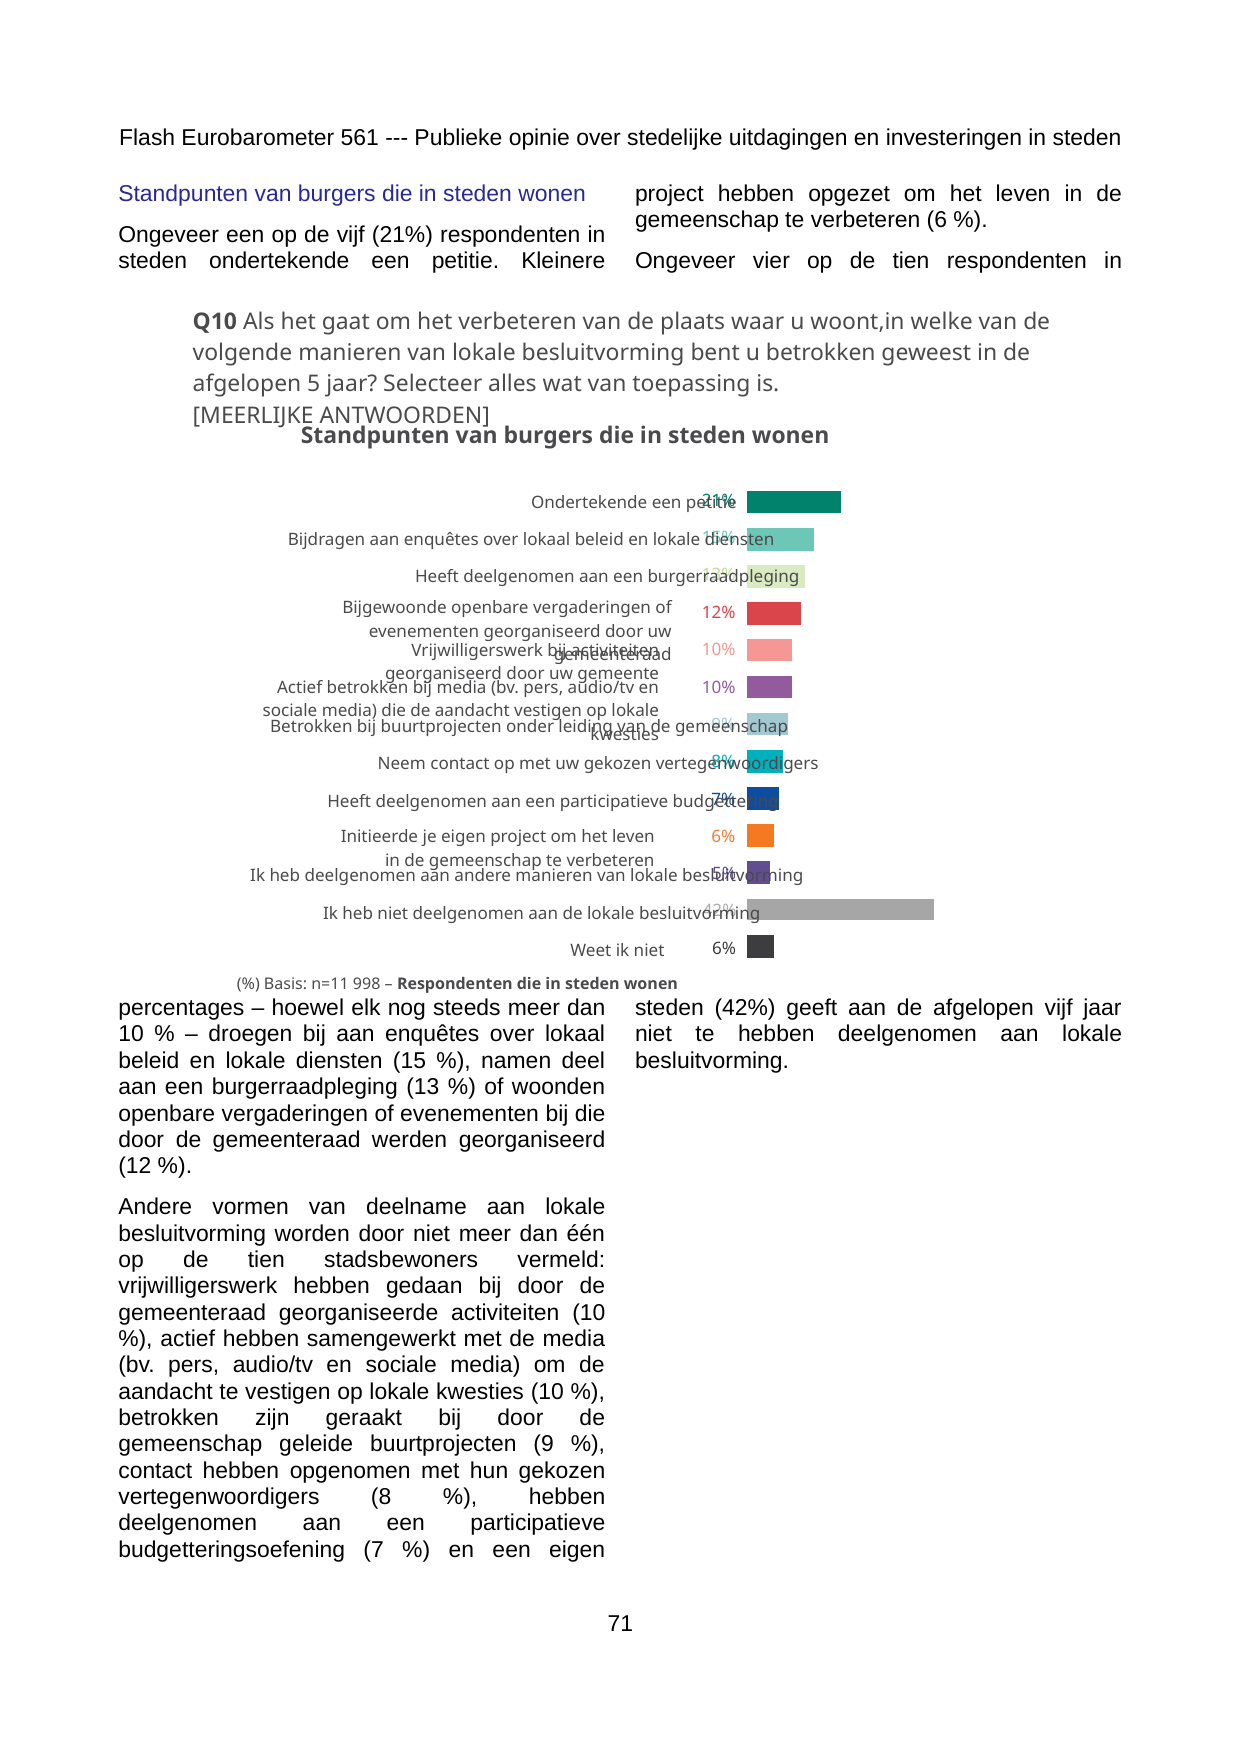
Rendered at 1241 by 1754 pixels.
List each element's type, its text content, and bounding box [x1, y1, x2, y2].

text Standpunten van burgers die in steden wonen [118, 180, 605, 206]
text Andere vormen van deelname aan lokale besluitvorming worden door niet meer dan één op de tien stadsbewoners vermeld: vrijwilligerswerk hebben gedaan bij door de gemeenteraad georganiseerde activiteiten (10 %), actief hebben samengewerkt met de media (bv. pers, audio/tv en sociale media) om de aandacht te vestigen op lokale kwesties (10 %), betrokken zijn geraakt bij door de gemeenschap geleide buurtprojecten (9 %), contact hebben opgenomen met hun gekozen vertegenwoordigers (8 %), hebben deelgenomen aan een participatieve budgetteringsoefening (7 %) en een eigen [118, 1193, 605, 1562]
text project hebben opgezet om het leven in de gemeenschap te verbeteren (6 %). [635, 180, 1122, 233]
text Ongeveer een op de vijf (21%) respondenten in steden ondertekende een petitie. Kleinere percentages – hoewel elk nog steeds meer dan 10 % – droegen bij aan enquêtes over lokaal beleid en lokale diensten (15 %), namen deel aan een burgerraadpleging (13 %) of woonden openbare vergaderingen of evenementen bij die door de gemeenteraad werden georganiseerd (12 %). [118, 221, 605, 1178]
text Ongeveer vier op de tien respondenten in steden (42%) geeft aan de afgelopen vijf jaar niet te hebben deelgenomen aan lokale besluitvorming. [635, 247, 1122, 1073]
